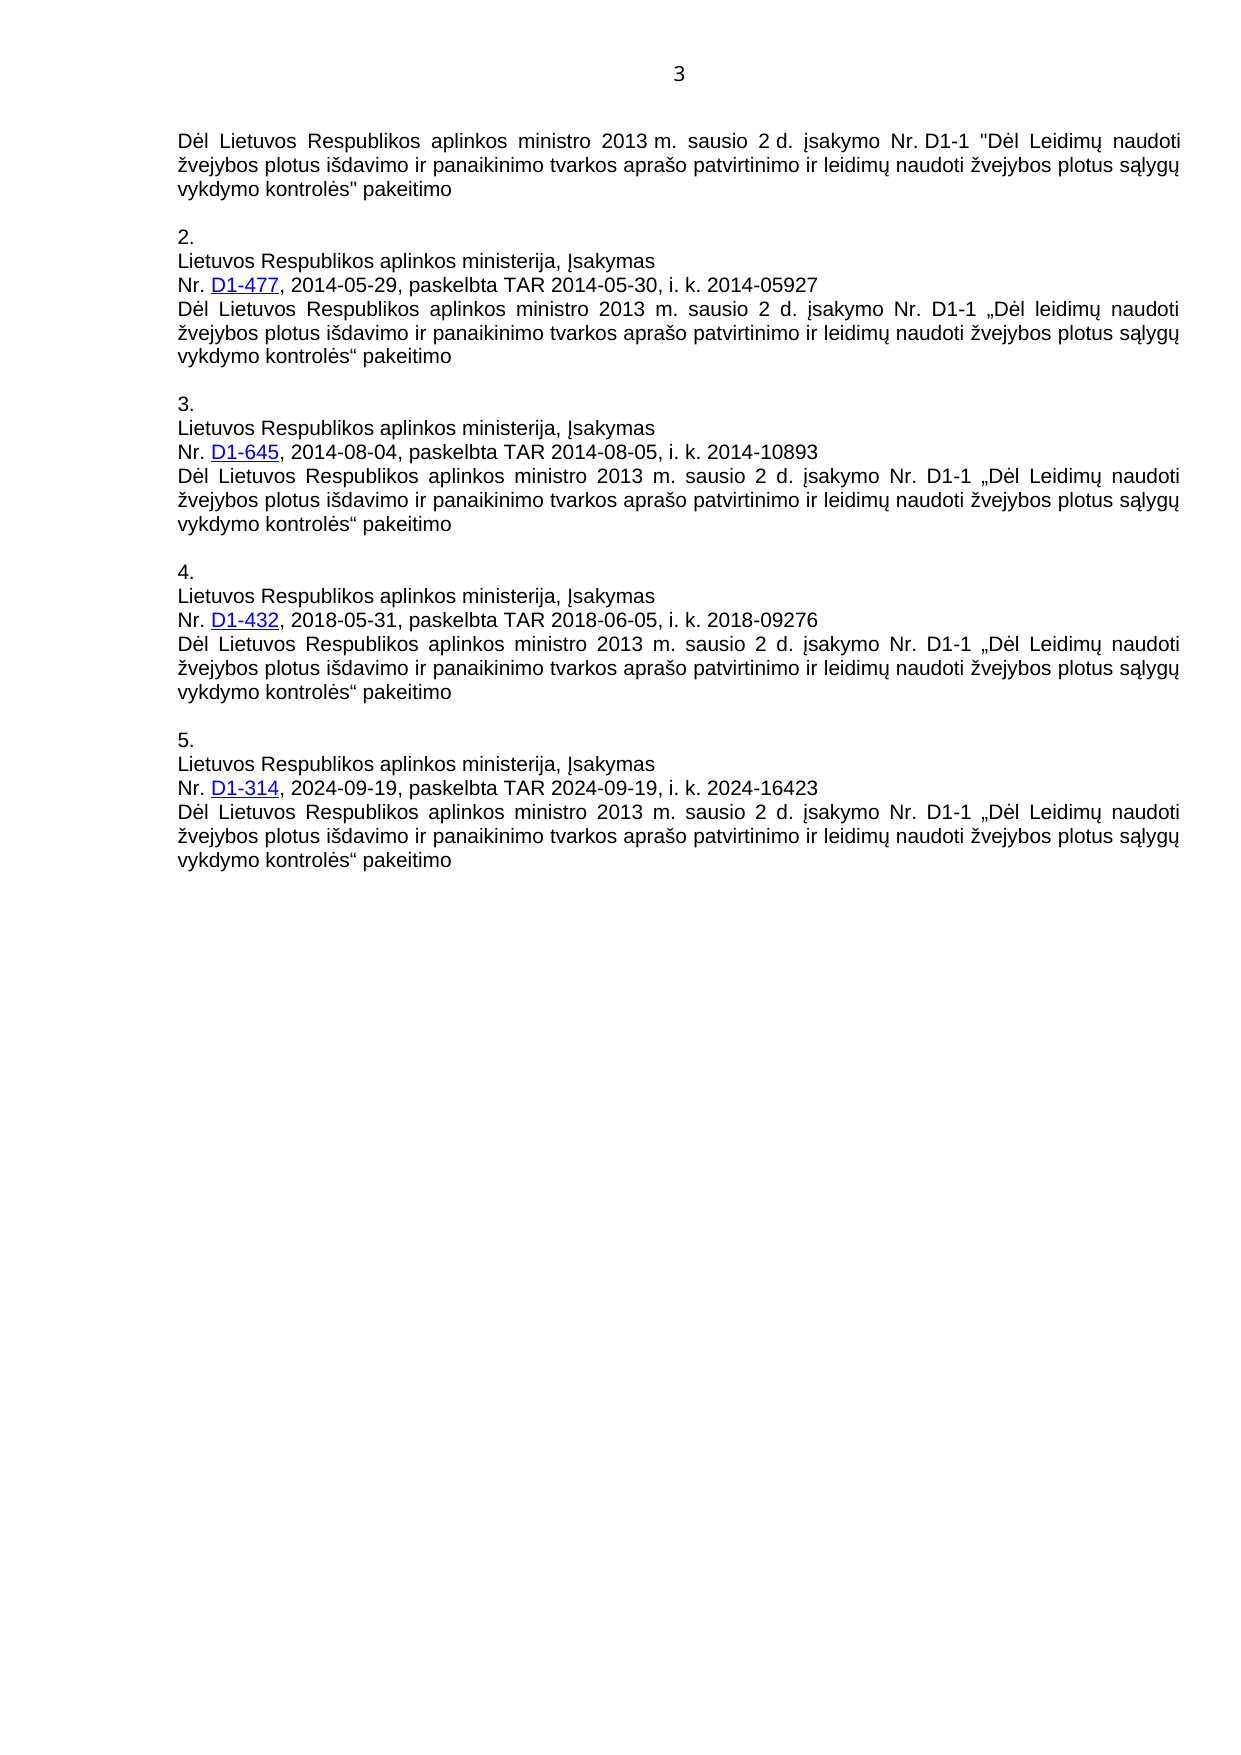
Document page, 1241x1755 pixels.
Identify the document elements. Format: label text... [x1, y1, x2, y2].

text Dėl Lietuvos Respublikos aplinkos ministro 2013 m. sausio 2 d. įsakymo Nr. D1-1 „Dėl Leidimų naudoti žvejybos plotus išdavimo ir panaikinimo tvarkos aprašo patvirtinimo ir leidimų naudoti žvejybos plotus sąlygų vykdymo kontrolės“ pakeitimo [177, 799, 1181, 871]
text Nr. D1-432, 2018-05-31, paskelbta TAR 2018-06-05, i. k. 2018-09276 [177, 608, 1181, 632]
text Dėl Lietuvos Respublikos aplinkos ministro 2013 m. sausio 2 d. įsakymo Nr. D1-1 „Dėl Leidimų naudoti žvejybos plotus išdavimo ir panaikinimo tvarkos aprašo patvirtinimo ir leidimų naudoti žvejybos plotus sąlygų vykdymo kontrolės“ pakeitimo [177, 464, 1181, 536]
text Dėl Lietuvos Respublikos aplinkos ministro 2013 m. sausio 2 d. įsakymo Nr. D1-1 „Dėl leidimų naudoti žvejybos plotus išdavimo ir panaikinimo tvarkos aprašo patvirtinimo ir leidimų naudoti žvejybos plotus sąlygų vykdymo kontrolės“ pakeitimo [177, 296, 1181, 368]
text 4. [177, 560, 1181, 584]
text 3. [177, 392, 1181, 416]
text Lietuvos Respublikos aplinkos ministerija, Įsakymas [177, 752, 1181, 776]
text 5. [177, 728, 1181, 752]
text Nr. D1-314, 2024-09-19, paskelbta TAR 2024-09-19, i. k. 2024-16423 [177, 776, 1181, 799]
text Lietuvos Respublikos aplinkos ministerija, Įsakymas [177, 584, 1181, 608]
text Lietuvos Respublikos aplinkos ministerija, Įsakymas [177, 416, 1181, 440]
text Nr. D1-645, 2014-08-04, paskelbta TAR 2014-08-05, i. k. 2014-10893 [177, 440, 1181, 464]
text Lietuvos Respublikos aplinkos ministerija, Įsakymas [177, 248, 1181, 272]
text Nr. D1-477, 2014-05-29, paskelbta TAR 2014-05-30, i. k. 2014-05927 [177, 272, 1181, 296]
text 2. [177, 224, 1181, 248]
text Dėl Lietuvos Respublikos aplinkos ministro 2013 m. sausio 2 d. įsakymo Nr. D1-1 „Dėl Leidimų naudoti žvejybos plotus išdavimo ir panaikinimo tvarkos aprašo patvirtinimo ir leidimų naudoti žvejybos plotus sąlygų vykdymo kontrolės“ pakeitimo [177, 632, 1181, 704]
text Dėl Lietuvos Respublikos aplinkos ministro 2013 m. sausio 2 d. įsakymo Nr. D1-1 "Dėl Leidimų naudoti žvejybos plotus išdavimo ir panaikinimo tvarkos aprašo patvirtinimo ir leidimų naudoti žvejybos plotus sąlygų vykdymo kontrolės" pakeitimo [177, 129, 1181, 201]
